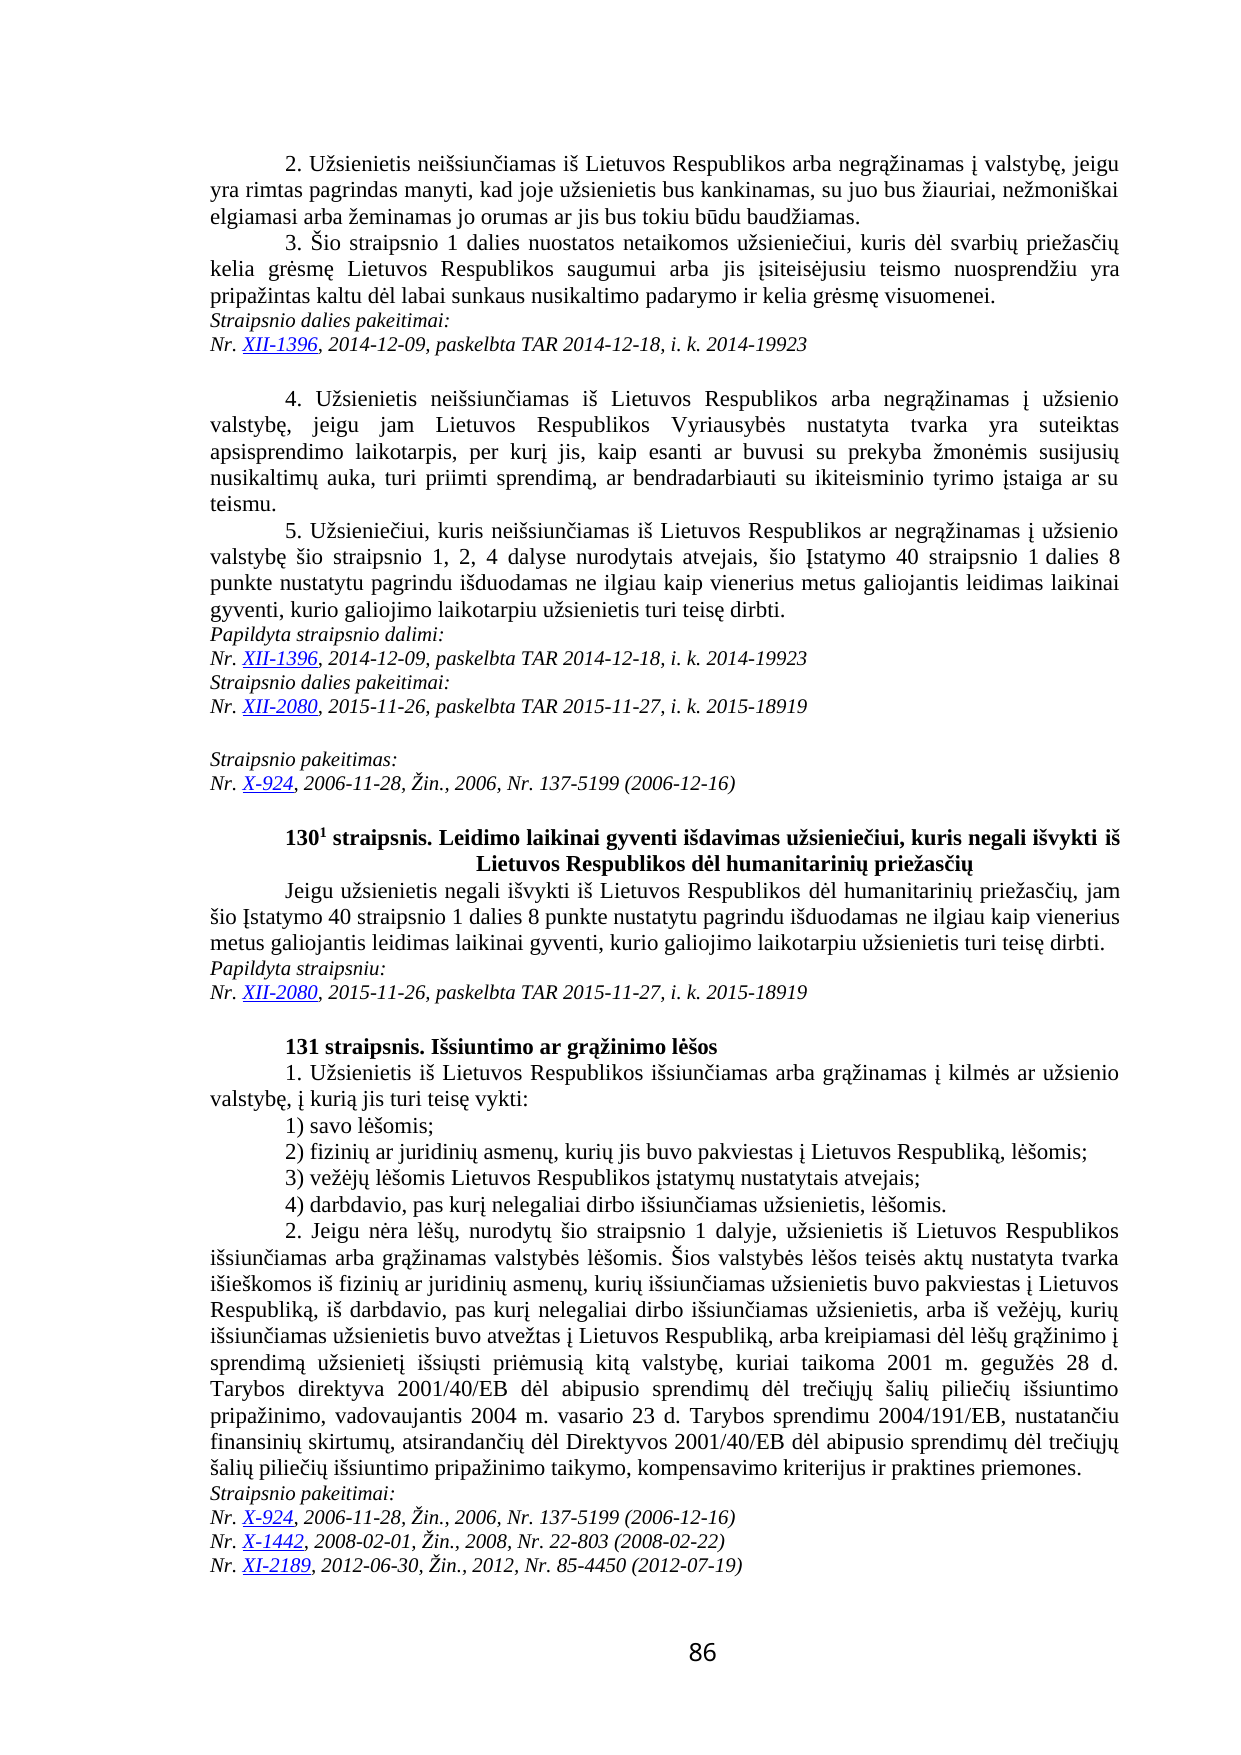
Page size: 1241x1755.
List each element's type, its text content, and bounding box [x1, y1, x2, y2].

text Nr. X-1442, 2008-02-01, Žin., 2008, Nr. 22-803 (2008-02-22) [210, 1529, 1120, 1553]
text 2) fizinių ar juridinių asmenų, kurių jis buvo pakviestas į Lietuvos Respubliką, lėšomis; [210, 1138, 1120, 1164]
text Nr. X-924, 2006-11-28, Žin., 2006, Nr. 137-5199 (2006-12-16) [210, 771, 1120, 795]
text 131 straipsnis. Išsiuntimo ar grąžinimo lėšos [210, 1033, 1120, 1059]
text 3. Šio straipsnio 1 dalies nuostatos netaikomos užsieniečiui, kuris dėl svarbių priežasčių kelia grėsmę Lietuvos Respublikos saugumui arba jis įsiteisėjusiu teismo nuosprendžiu yra pripažintas kaltu dėl labai sunkaus nusikaltimo padarymo ir kelia grėsmę visuomenei. [210, 229, 1120, 308]
text Nr. XII-2080, 2015-11-26, paskelbta TAR 2015-11-27, i. k. 2015-18919 [210, 694, 1120, 718]
text 3) vežėjų lėšomis Lietuvos Respublikos įstatymų nustatytais atvejais; [210, 1164, 1120, 1191]
text Nr. XII-1396, 2014-12-09, paskelbta TAR 2014-12-18, i. k. 2014-19923 [210, 646, 1120, 670]
text Papildyta straipsnio dalimi: [210, 622, 1120, 646]
text 5. Užsieniečiui, kuris neišsiunčiamas iš Lietuvos Respublikos ar negrąžinamas į užsienio valstybę šio straipsnio 1, 2, 4 dalyse nurodytais atvejais, šio Įstatymo 40 straipsnio 1 dalies 8 punkte nustatytu pagrindu išduodamas ne ilgiau kaip vienerius metus galiojantis leidimas laikinai gyventi, kurio galiojimo laikotarpiu užsienietis turi teisę dirbti. [210, 517, 1120, 622]
text Straipsnio dalies pakeitimai: [210, 670, 1120, 694]
text Straipsnio dalies pakeitimai: [210, 308, 1120, 332]
text 1) savo lėšomis; [210, 1112, 1120, 1138]
text 4) darbdavio, pas kurį nelegaliai dirbo išsiunčiamas užsienietis, lėšomis. [210, 1191, 1120, 1217]
text Straipsnio pakeitimas: [210, 747, 1120, 771]
text Nr. XII-1396, 2014-12-09, paskelbta TAR 2014-12-18, i. k. 2014-19923 [210, 332, 1120, 356]
text Nr. XII-2080, 2015-11-26, paskelbta TAR 2015-11-27, i. k. 2015-18919 [210, 980, 1120, 1004]
text 1. Užsienietis iš Lietuvos Respublikos išsiunčiamas arba grąžinamas į kilmės ar užsienio valstybę, į kurią jis turi teisę vykti: [210, 1059, 1120, 1112]
text Jeigu užsienietis negali išvykti iš Lietuvos Respublikos dėl humanitarinių priežasčių, jam šio Įstatymo 40 straipsnio 1 dalies 8 punkte nustatytu pagrindu išduodamas ne ilgiau kaip vienerius metus galiojantis leidimas laikinai gyventi, kurio galiojimo laikotarpiu užsienietis turi teisę dirbti. [210, 877, 1120, 956]
text Papildyta straipsniu: [210, 956, 1120, 980]
text 4. Užsienietis neišsiunčiamas iš Lietuvos Respublikos arba negrąžinamas į užsienio valstybę, jeigu jam Lietuvos Respublikos Vyriausybės nustatyta tvarka yra suteiktas apsisprendimo laikotarpis, per kurį jis, kaip esanti ar buvusi su prekyba žmonėmis susijusių nusikaltimų auka, turi priimti sprendimą, ar bendradarbiauti su ikiteisminio tyrimo įstaiga ar su teismu. [210, 385, 1120, 517]
text 2. Užsienietis neišsiunčiamas iš Lietuvos Respublikos arba negrąžinamas į valstybę, jeigu yra rimtas pagrindas manyti, kad joje užsienietis bus kankinamas, su juo bus žiauriai, nežmoniškai elgiamasi arba žeminamas jo orumas ar jis bus tokiu būdu baudžiamas. [210, 150, 1120, 229]
text Straipsnio pakeitimai: [210, 1481, 1120, 1505]
text 2. Jeigu nėra lėšų, nurodytų šio straipsnio 1 dalyje, užsienietis iš Lietuvos Respublikos išsiunčiamas arba grąžinamas valstybės lėšomis. Šios valstybės lėšos teisės aktų nustatyta tvarka išieškomos iš fizinių ar juridinių asmenų, kurių išsiunčiamas užsienietis buvo pakviestas į Lietuvos Respubliką, iš darbdavio, pas kurį nelegaliai dirbo išsiunčiamas užsienietis, arba iš vežėjų, kurių išsiunčiamas užsienietis buvo atvežtas į Lietuvos Respubliką, arba kreipiamasi dėl lėšų grąžinimo į sprendimą užsienietį išsiųsti priėmusią kitą valstybę, kuriai taikoma 2001 m. gegužės 28 d. Tarybos direktyva 2001/40/EB dėl abipusio sprendimų dėl trečiųjų šalių piliečių išsiuntimo pripažinimo, vadovaujantis 2004 m. vasario 23 d. Tarybos sprendimu 2004/191/EB, nustatančiu finansinių skirtumų, atsirandančių dėl Direktyvos 2001/40/EB dėl abipusio sprendimų dėl trečiųjų šalių piliečių išsiuntimo pripažinimo taikymo, kompensavimo kriterijus ir praktines priemones. [210, 1217, 1120, 1481]
text Nr. X-924, 2006-11-28, Žin., 2006, Nr. 137-5199 (2006-12-16) [210, 1505, 1120, 1529]
text 1301 straipsnis. Leidimo laikinai gyventi išdavimas užsieniečiui, kuris negali išvykti iš Lietuvos Respublikos dėl humanitarinių priežasčių [285, 824, 1120, 877]
text Nr. XI-2189, 2012-06-30, Žin., 2012, Nr. 85-4450 (2012-07-19) [210, 1553, 1120, 1577]
